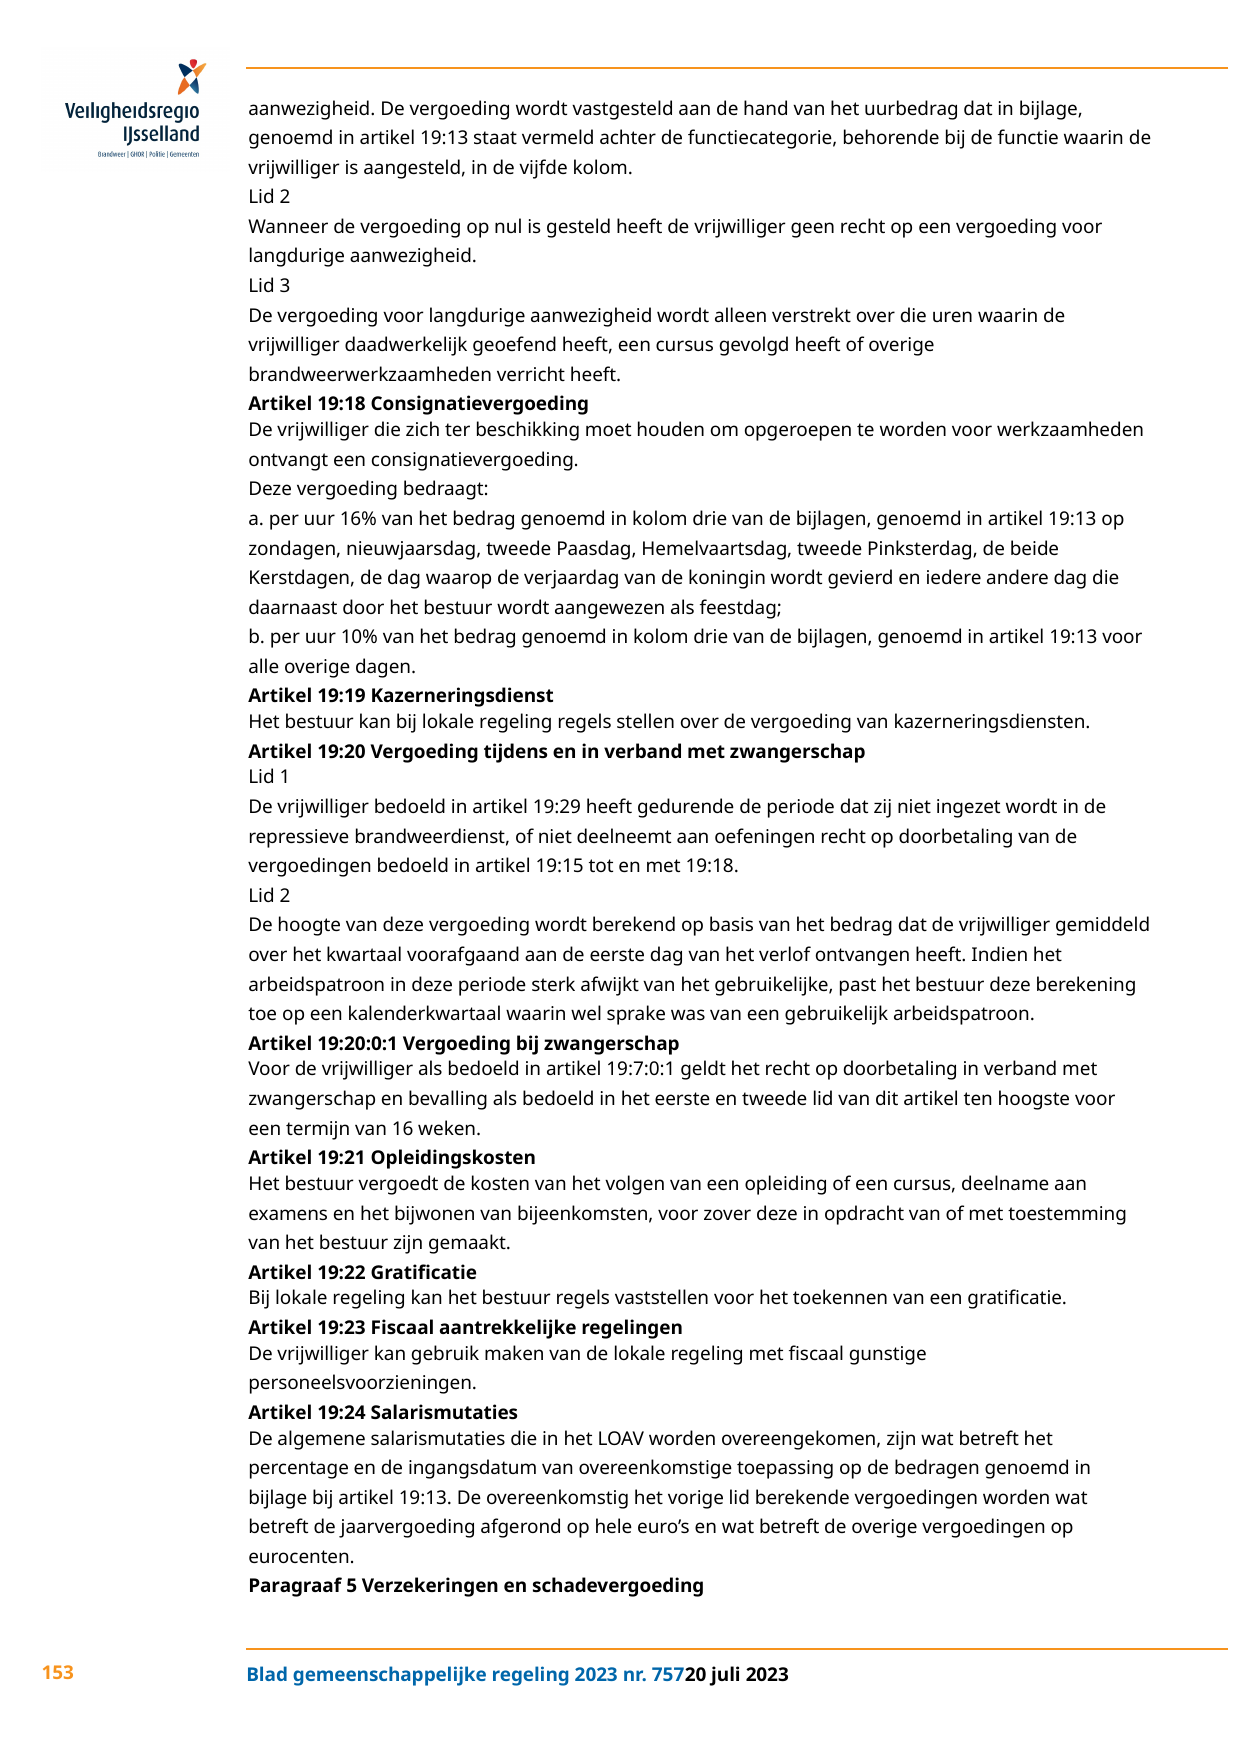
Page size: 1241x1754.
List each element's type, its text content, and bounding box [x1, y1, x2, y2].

text De vergoeding voor langdurige aanwezigheid wordt alleen verstrekt over die uren waarin de vrijwilliger daadwerkelijk geoefend heeft, een cursus gevolgd heeft of overige brandweerwerkzaamheden verricht heeft. [248, 302, 1152, 387]
text De vrijwilliger die zich ter beschikking moet houden om opgeroepen te worden voor werkzaamheden ontvangt een consignatievergoeding. [248, 416, 1152, 472]
text Lid 1 [248, 764, 1152, 789]
text Artikel 19:20:0:1 Vergoeding bij zwangerschap [248, 1030, 1152, 1056]
text Lid 2 [248, 183, 1152, 209]
text Artikel 19:21 Opleidingskosten [248, 1144, 1152, 1170]
text Het bestuur vergoedt de kosten van het volgen van een opleiding of een cursus, deelname aan examens en het bijwonen van bijeenkomsten, voor zover deze in opdracht van of met toestemming van het bestuur zijn gemaakt. [248, 1170, 1152, 1255]
text Lid 2 [248, 882, 1152, 908]
text Artikel 19:23 Fiscaal aantrekkelijke regelingen [248, 1314, 1152, 1340]
text Deze vergoeding bedraagt: [248, 476, 1152, 501]
text Artikel 19:20 Vergoeding tijdens en in verband met zwangerschap [248, 738, 1152, 764]
text aanwezigheid. De vergoeding wordt vastgesteld aan de hand van het uurbedrag dat in bijlage, genoemd in artikel 19:13 staat vermeld achter de functiecategorie, behorende bij de functie waarin de vrijwilliger is aangesteld, in de vijfde kolom. [248, 95, 1152, 180]
text Paragraaf 5 Verzekeringen en schadevergoeding [248, 1573, 1152, 1598]
text Lid 3 [248, 272, 1152, 298]
text Wanneer de vergoeding op nul is gesteld heeft de vrijwilliger geen recht op een vergoeding voor langdurige aanwezigheid. [248, 213, 1152, 268]
text De hoogte van deze vergoeding wordt berekend op basis van het bedrag dat de vrijwilliger gemiddeld over het kwartaal voorafgaand aan de eerste dag van het verlof ontvangen heeft. Indien het arbeidspatroon in deze periode sterk afwijkt van het gebruikelijke, past het bestuur deze berekening toe op een kalenderkwartaal waarin wel sprake was van een gebruikelijk arbeidspatroon. [248, 912, 1152, 1026]
picture [41, 47, 231, 172]
text Artikel 19:22 Gratificatie [248, 1259, 1152, 1284]
text a. per uur 16% van het bedrag genoemd in kolom drie van de bijlagen, genoemd in artikel 19:13 op zondagen, nieuwjaarsdag, tweede Paasdag, Hemelvaartsdag, tweede Pinksterdag, de beide Kerstdagen, de dag waarop de verjaardag van de koningin wordt gevierd en iedere andere dag die daarnaast door het bestuur wordt aangewezen als feestdag; [248, 505, 1152, 619]
text Artikel 19:24 Salarismutaties [248, 1399, 1152, 1425]
text Artikel 19:19 Kazerneringsdienst [248, 683, 1152, 708]
text b. per uur 10% van het bedrag genoemd in kolom drie van de bijlagen, genoemd in artikel 19:13 voor alle overige dagen. [248, 623, 1152, 679]
text De vrijwilliger bedoeld in artikel 19:29 heeft gedurende de periode dat zij niet ingezet wordt in de repressieve brandweerdienst, of niet deelneemt aan oefeningen recht op doorbetaling van de vergoedingen bedoeld in artikel 19:15 tot en met 19:18. [248, 793, 1152, 878]
text Artikel 19:18 Consignatievergoeding [248, 391, 1152, 416]
text Bij lokale regeling kan het bestuur regels vaststellen voor het toekennen van een gratificatie. [248, 1284, 1152, 1310]
text Voor de vrijwilliger als bedoeld in artikel 19:7:0:1 geldt het recht op doorbetaling in verband met zwangerschap en bevalling als bedoeld in het eerste en tweede lid van dit artikel ten hoogste voor een termijn van 16 weken. [248, 1056, 1152, 1141]
text Het bestuur kan bij lokale regeling regels stellen over de vergoeding van kazerneringsdiensten. [248, 708, 1152, 734]
text De vrijwilliger kan gebruik maken van de lokale regeling met fiscaal gunstige personeelsvoorzieningen. [248, 1340, 1152, 1395]
text De algemene salarismutaties die in het LOAV worden overeengekomen, zijn wat betreft het percentage en de ingangsdatum van overeenkomstige toepassing op de bedragen genoemd in bijlage bij artikel 19:13. De overeenkomstig het vorige lid berekende vergoedingen worden wat betreft de jaarvergoeding afgerond op hele euro’s en wat betreft de overige vergoedingen op eurocenten. [248, 1425, 1152, 1569]
